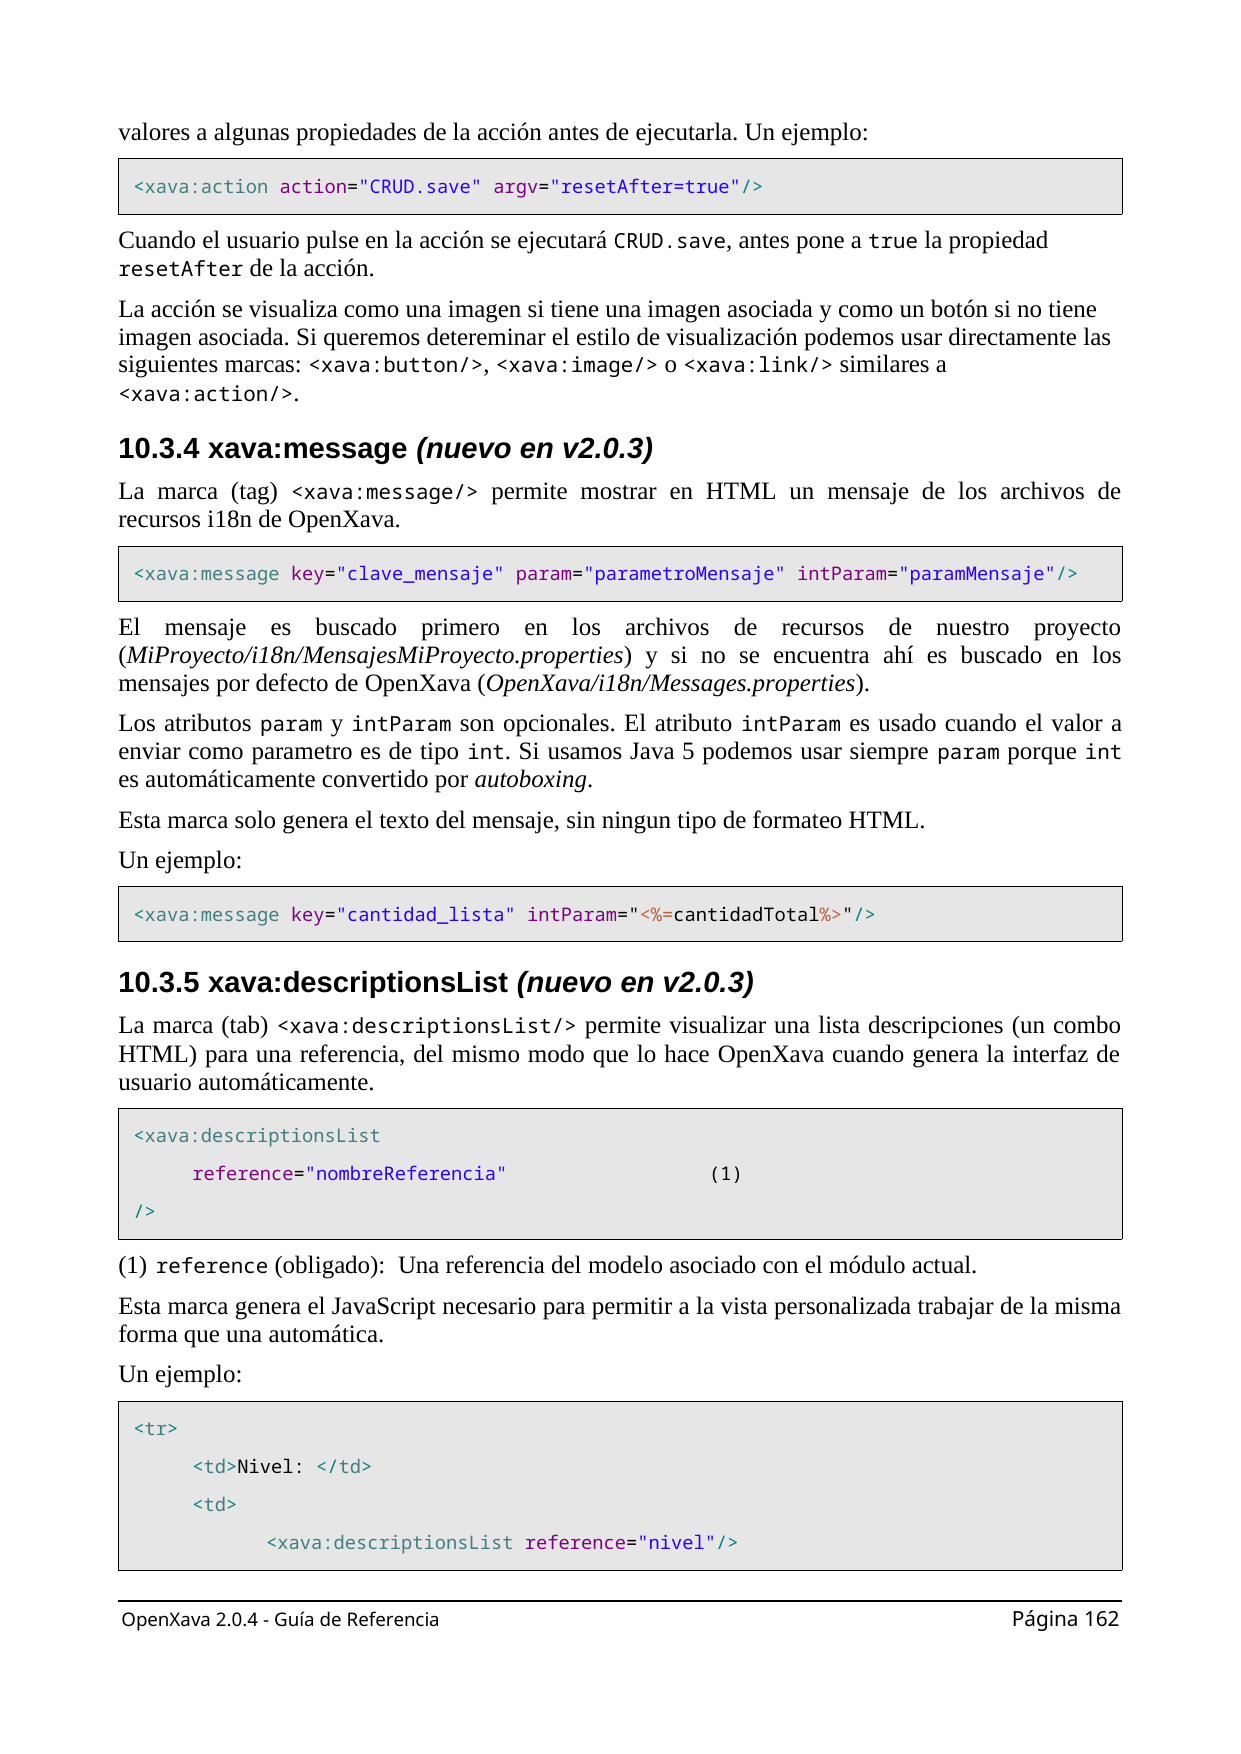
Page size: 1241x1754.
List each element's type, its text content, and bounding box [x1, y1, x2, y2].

text <xava:message key="clave_mensaje" param="parametroMensaje" intParam="paramMensaje"/> [119, 547, 1122, 601]
text valores a algunas propiedades de la acción antes de ejecutarla. Un ejemplo: [118, 118, 1122, 146]
subtitle xava:descriptionsList (nuevo en v2.0.3) [118, 966, 1122, 999]
text Esta marca solo genera el texto del mensaje, sin ningun tipo de formateo HTML. [118, 806, 1122, 833]
text <xava:descriptionsList reference="nivel"/> [119, 1514, 1122, 1570]
text Los atributos param y intParam son opcionales. El atributo intParam es usado cuando el valor a enviar como parametro es de tipo int. Si usamos Java 5 podemos usar siempre param porque int es automáticamente convertido por autoboxing. [118, 709, 1122, 793]
text <tr> [119, 1402, 1122, 1438]
text La acción se visualiza como una imagen si tiene una imagen asociada y como un botón si no tiene imagen asociada. Si queremos detereminar el estilo de visualización podemos usar directamente las siguientes marcas: <xava:button/>, <xava:image/> o <xava:link/> similares a <xava:action/>. [118, 295, 1122, 407]
text El mensaje es buscado primero en los archivos de recursos de nuestro proyecto (MiProyecto/i18n/MensajesMiProyecto.properties) y si no se encuentra ahí es buscado en los mensajes por defecto de OpenXava (OpenXava/i18n/Messages.properties). [118, 613, 1122, 697]
text Un ejemplo: [118, 846, 1122, 874]
subtitle xava:message (nuevo en v2.0.3) [118, 432, 1122, 465]
text reference="nombreReferencia" (1) [119, 1146, 1122, 1184]
list reference (obligado): Una referencia del modelo asociado con el módulo actual. [118, 1252, 1122, 1280]
text <xava:message key="cantidad_lista" intParam="<%=cantidadTotal%>"/> [119, 887, 1122, 941]
text La marca (tab) <xava:descriptionsList/> permite visualizar una lista descripciones (un combo HTML) para una referencia, del mismo modo que lo hace OpenXava cuando genera la interfaz de usuario automáticamente. [118, 1012, 1122, 1095]
text Cuando el usuario pulse en la acción se ejecutará CRUD.save, antes pone a true la propiedad resetAfter de la acción. [118, 226, 1122, 283]
text <xava:descriptionsList [119, 1109, 1122, 1146]
text /> [119, 1184, 1122, 1239]
text Un ejemplo: [118, 1360, 1122, 1388]
text Esta marca genera el JavaScript necesario para permitir a la vista personalizada trabajar de la misma forma que una automática. [118, 1292, 1122, 1348]
text <xava:action action="CRUD.save" argv="resetAfter=true"/> [119, 159, 1122, 214]
text <td>Nivel: </td> [119, 1438, 1122, 1477]
text La marca (tag) <xava:message/> permite mostrar en HTML un mensaje de los archivos de recursos i18n de OpenXava. [118, 477, 1122, 533]
text <td> [119, 1477, 1122, 1514]
